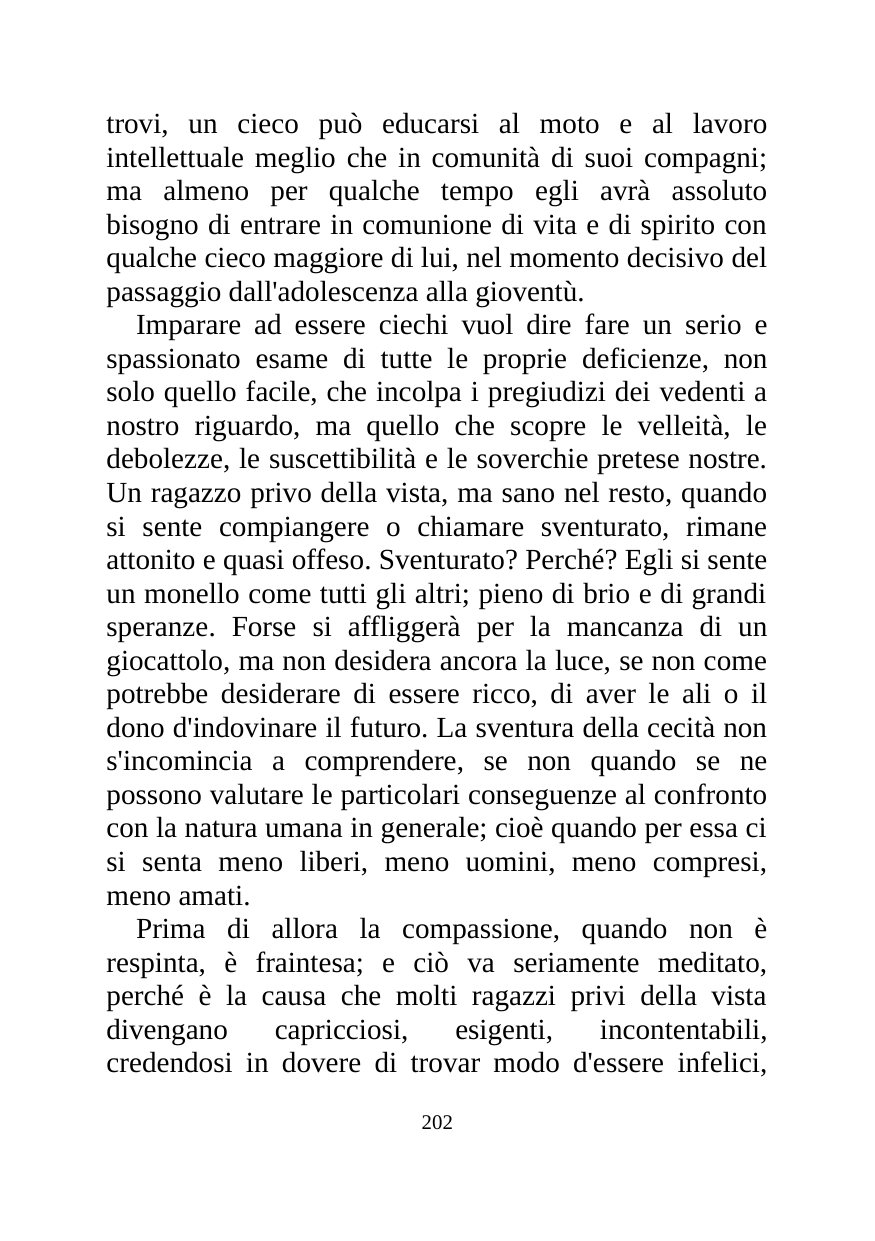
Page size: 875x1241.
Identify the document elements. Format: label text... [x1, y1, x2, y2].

text Imparare ad essere ciechi vuol dire fare un serio e spassionato esame di tutte le proprie deficienze, non solo quello facile, che incolpa i pregiudizi dei vedenti a nostro riguardo, ma quello che scopre le velleità, le debolezze, le suscettibilità e le soverchie pretese nostre. Un ragazzo privo della vista, ma sano nel resto, quando si sente compiangere o chiamare sventurato, rimane attonito e quasi offeso. Sventurato? Perché? Egli si sente un monello come tutti gli altri; pieno di brio e di grandi speranze. Forse si affliggerà per la mancanza di un giocattolo, ma non desidera ancora la luce, se non come potrebbe desiderare di essere ricco, di aver le ali o il dono d'indovinare il futuro. La sventura della cecità non s'incomincia a comprendere, se non quando se ne possono valutare le particolari conseguenze al confronto con la natura umana in generale; cioè quando per essa ci si senta meno liberi, meno uomini, meno compresi, meno amati. [106, 307, 768, 911]
text Prima di allora la compassione, quando non è respinta, è fraintesa; e ciò va seriamente meditato, perché è la causa che molti ragazzi privi della vista divengano capricciosi, esigenti, incontentabili, credendosi in dovere di trovar modo d'essere infelici, [106, 911, 768, 1079]
text trovi, un cieco può educarsi al moto e al lavoro intellettuale meglio che in comunità di suoi compagni; ma almeno per qualche tempo egli avrà assoluto bisogno di entrare in comunione di vita e di spirito con qualche cieco maggiore di lui, nel momento decisivo del passaggio dall'adolescenza alla gioventù. [106, 106, 768, 307]
